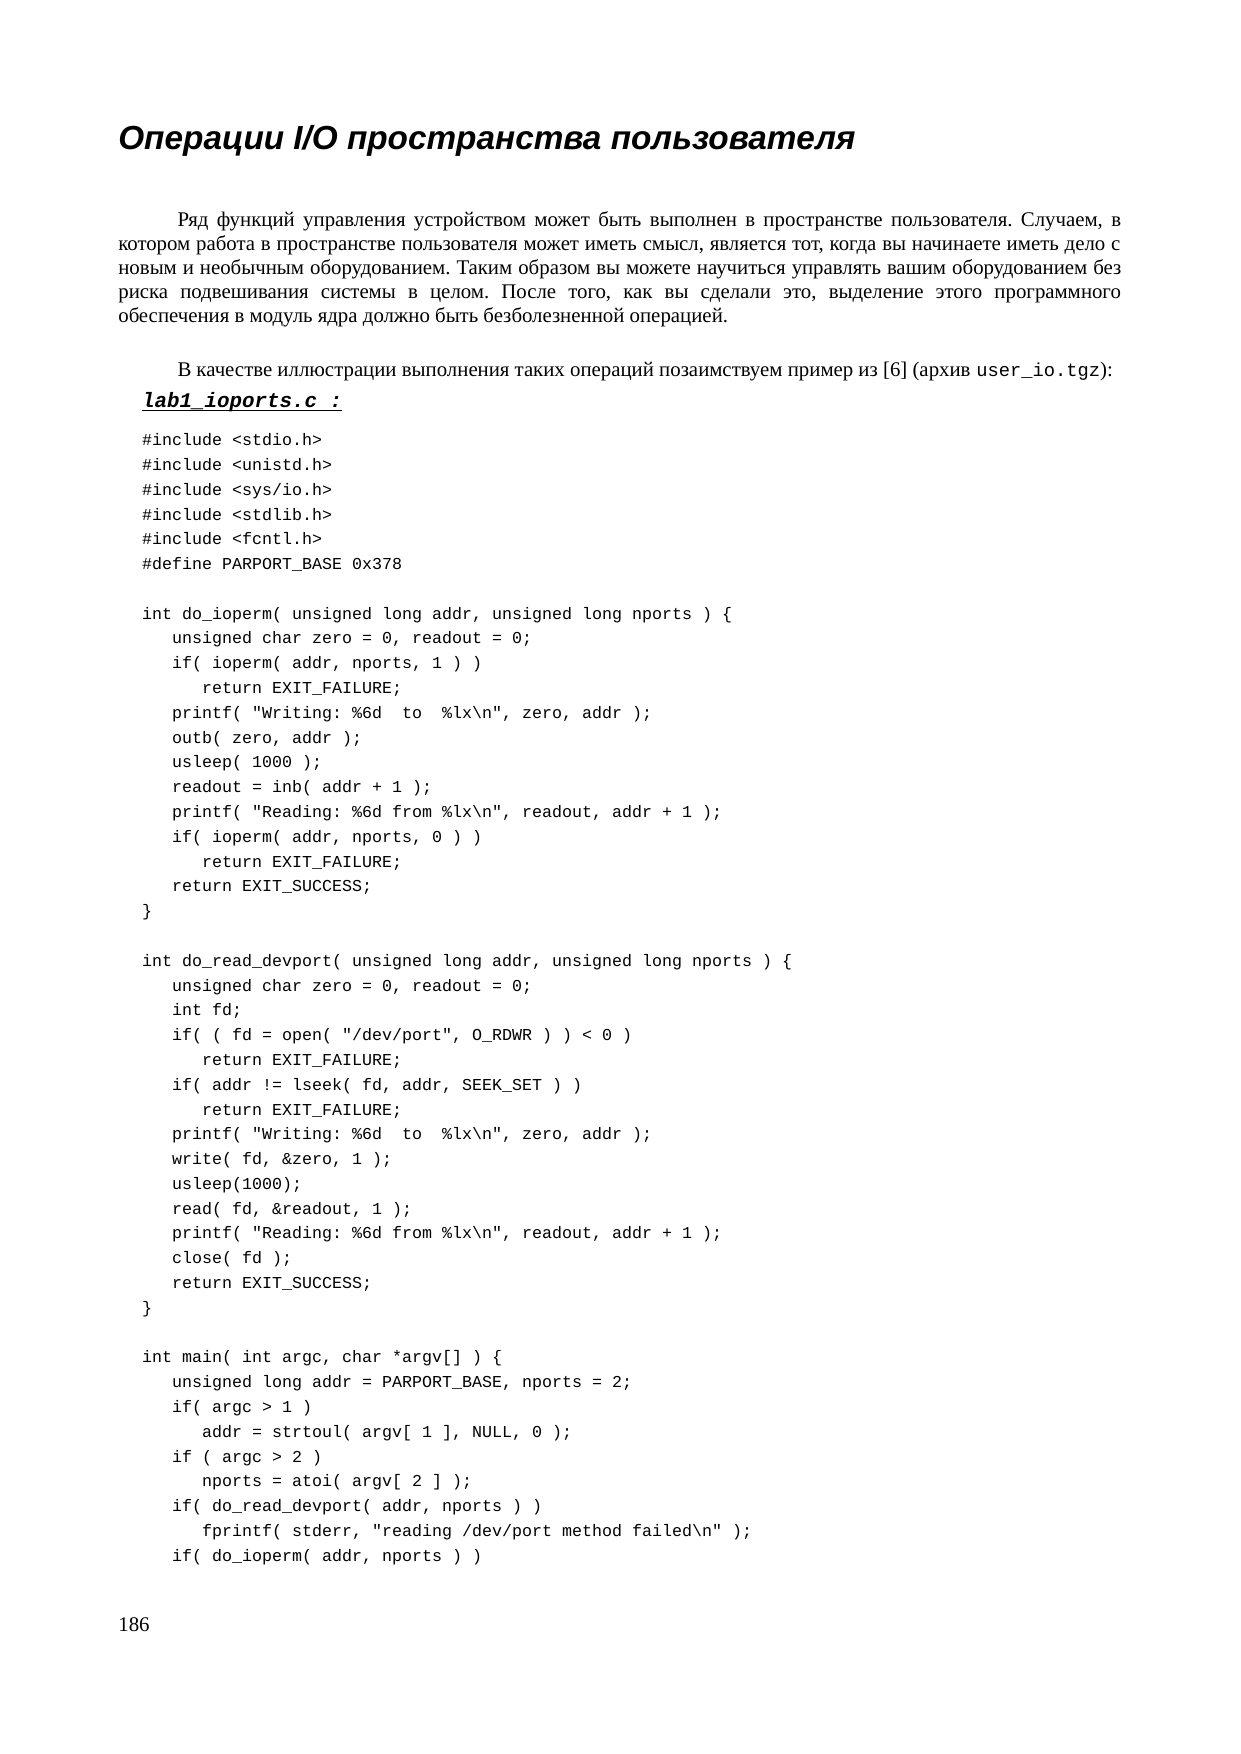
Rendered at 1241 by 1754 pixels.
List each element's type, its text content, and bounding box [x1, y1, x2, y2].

text #include <sys/io.h> [142, 481, 1122, 500]
text int do_ioperm( unsigned long addr, unsigned long nports ) { [142, 605, 1122, 624]
text outb( zero, addr ); [142, 729, 1122, 748]
text if ( argc > 2 ) [142, 1448, 1122, 1467]
text return EXIT_SUCCESS; [142, 878, 1122, 897]
text int do_read_devport( unsigned long addr, unsigned long nports ) { [142, 952, 1122, 971]
text if( addr != lseek( fd, addr, SEEK_SET ) ) [142, 1076, 1122, 1095]
text return EXIT_FAILURE; [142, 1052, 1122, 1070]
text return EXIT_SUCCESS; [142, 1275, 1122, 1293]
text close( fd ); [142, 1250, 1122, 1269]
text return EXIT_FAILURE; [142, 853, 1122, 872]
text unsigned long addr = PARPORT_BASE, nports = 2; [142, 1374, 1122, 1393]
text return EXIT_FAILURE; [142, 680, 1122, 698]
subtitle Операции I/O пространства пользователя [118, 118, 1122, 157]
text #include <stdio.h> [142, 432, 1122, 451]
text #include <fcntl.h> [142, 531, 1122, 550]
text printf( "Reading: %6d from %lx\n", readout, addr + 1 ); [142, 804, 1122, 822]
text addr = strtoul( argv[ 1 ], NULL, 0 ); [142, 1423, 1122, 1442]
text #define PARPORT_BASE 0x378 [142, 556, 1122, 574]
text if( do_ioperm( addr, nports ) ) [142, 1547, 1122, 1566]
text nports = atoi( argv[ 2 ] ); [142, 1473, 1122, 1492]
text int main( int argc, char *argv[] ) { [142, 1349, 1122, 1368]
text printf( "Writing: %6d to %lx\n", zero, addr ); [142, 1126, 1122, 1145]
text write( fd, &zero, 1 ); [142, 1151, 1122, 1169]
text return EXIT_FAILURE; [142, 1101, 1122, 1120]
text if( ioperm( addr, nports, 1 ) ) [142, 655, 1122, 674]
text printf( "Reading: %6d from %lx\n", readout, addr + 1 ); [142, 1225, 1122, 1244]
text if( ioperm( addr, nports, 0 ) ) [142, 828, 1122, 847]
text if( do_read_devport( addr, nports ) ) [142, 1498, 1122, 1517]
text read( fd, &readout, 1 ); [142, 1200, 1122, 1219]
text #include <stdlib.h> [142, 506, 1122, 525]
text int fd; [142, 1002, 1122, 1021]
text if( ( fd = open( "/dev/port", O_RDWR ) ) < 0 ) [142, 1027, 1122, 1046]
text В качестве иллюстрации выполнения таких операций позаимствуем пример из [6] (архив user_io.tgz): [118, 356, 1122, 382]
text lab1_ioports.c : [142, 390, 1122, 414]
text unsigned char zero = 0, readout = 0; [142, 977, 1122, 996]
text unsigned char zero = 0, readout = 0; [142, 630, 1122, 649]
text } [142, 903, 1122, 922]
text } [142, 1299, 1122, 1318]
text usleep( 1000 ); [142, 754, 1122, 773]
text if( argc > 1 ) [142, 1399, 1122, 1417]
text printf( "Writing: %6d to %lx\n", zero, addr ); [142, 704, 1122, 723]
text readout = inb( addr + 1 ); [142, 779, 1122, 798]
text Ряд функций управления устройством может быть выполнен в пространстве пользователя. Случаем, в котором работа в пространстве пользователя может иметь смысл, является тот, когда вы начинаете иметь дело с новым и необычным оборудованием. Таким образом вы можете научиться управлять вашим оборудованием без риска подвешивания системы в целом. После того, как вы сделали это, выделение этого программного обеспечения в модуль ядра должно быть безболезненной операцией. [118, 207, 1122, 327]
text fprintf( stderr, "reading /dev/port method failed\n" ); [142, 1523, 1122, 1541]
text usleep(1000); [142, 1176, 1122, 1194]
text #include <unistd.h> [142, 457, 1122, 475]
